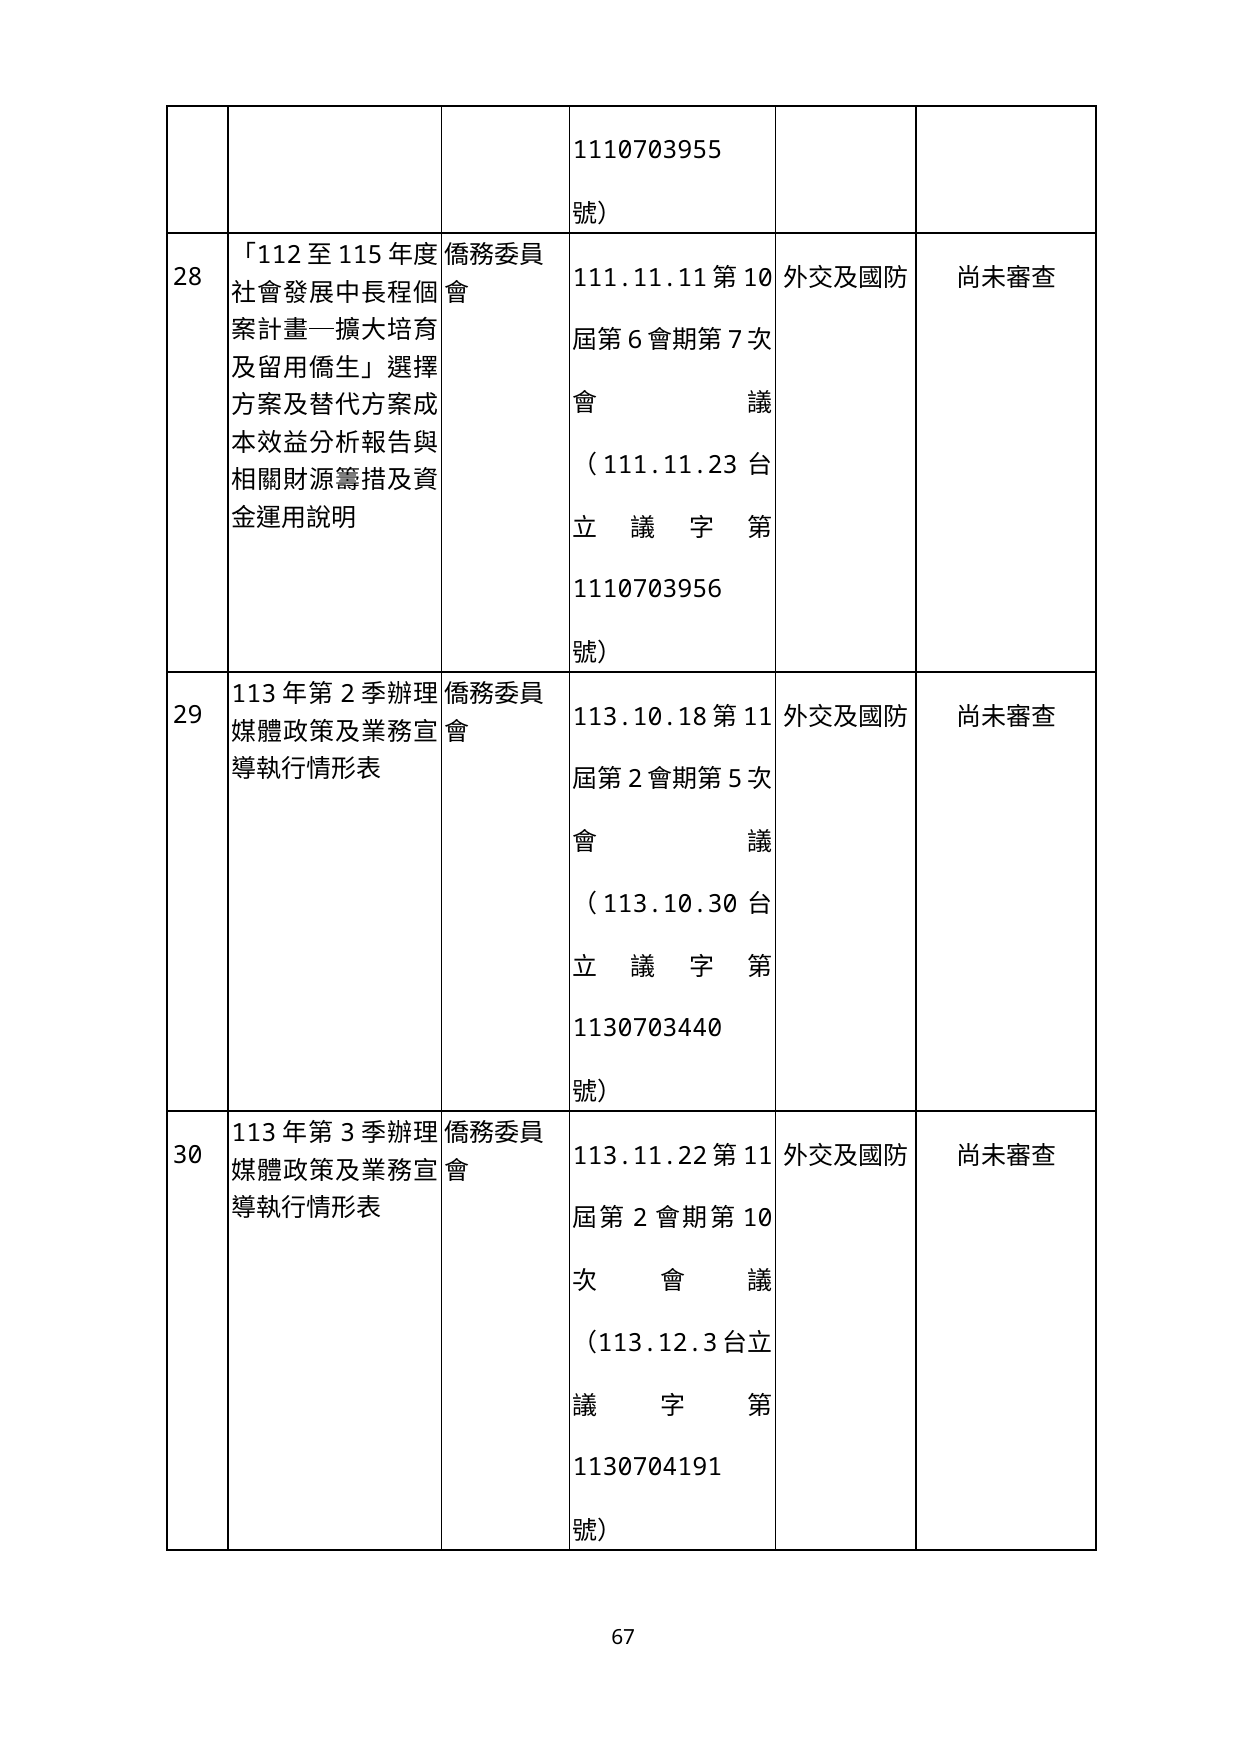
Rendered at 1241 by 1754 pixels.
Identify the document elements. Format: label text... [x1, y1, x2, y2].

table_cell 尚未審查 [917, 234, 1095, 671]
table_cell 1110703955號） [570, 107, 775, 232]
table_cell 外交及國防 [776, 1112, 915, 1549]
table_cell [917, 107, 1095, 232]
table_cell [442, 107, 569, 232]
table_cell 外交及國防 [776, 234, 915, 671]
table_cell 113.11.22第11屆第2會期第10次會議（113.12.3台立議字第1130704191號） [570, 1112, 775, 1549]
table_cell [229, 107, 441, 232]
table_cell 外交及國防 [776, 673, 915, 1110]
table_cell [168, 1112, 227, 1549]
table_cell 僑務委員會 [442, 234, 569, 671]
table_cell [168, 107, 227, 232]
table_cell 尚未審查 [917, 673, 1095, 1110]
table_cell [168, 673, 227, 1110]
table_cell 113年第2季辦理媒體政策及業務宣導執行情形表 [229, 673, 441, 1110]
table_cell 「112至115年度社會發展中長程個案計畫─擴大培育及留用僑生」選擇方案及替代方案成本效益分析報告與相關財源籌措及資金運用說明 [229, 234, 441, 671]
table_cell 尚未審查 [917, 1112, 1095, 1549]
table_cell 113年第3季辦理媒體政策及業務宣導執行情形表 [229, 1112, 441, 1549]
table_cell [168, 234, 227, 671]
table_cell 僑務委員會 [442, 673, 569, 1110]
table_cell 113.10.18第11屆第2會期第5次會議（113.10.30台立議字第1130703440號） [570, 673, 775, 1110]
table_cell 111.11.11第10屆第6會期第7次會議（111.11.23台立議字第1110703956號） [570, 234, 775, 671]
table_cell 僑務委員會 [442, 1112, 569, 1549]
table_cell [776, 107, 915, 232]
